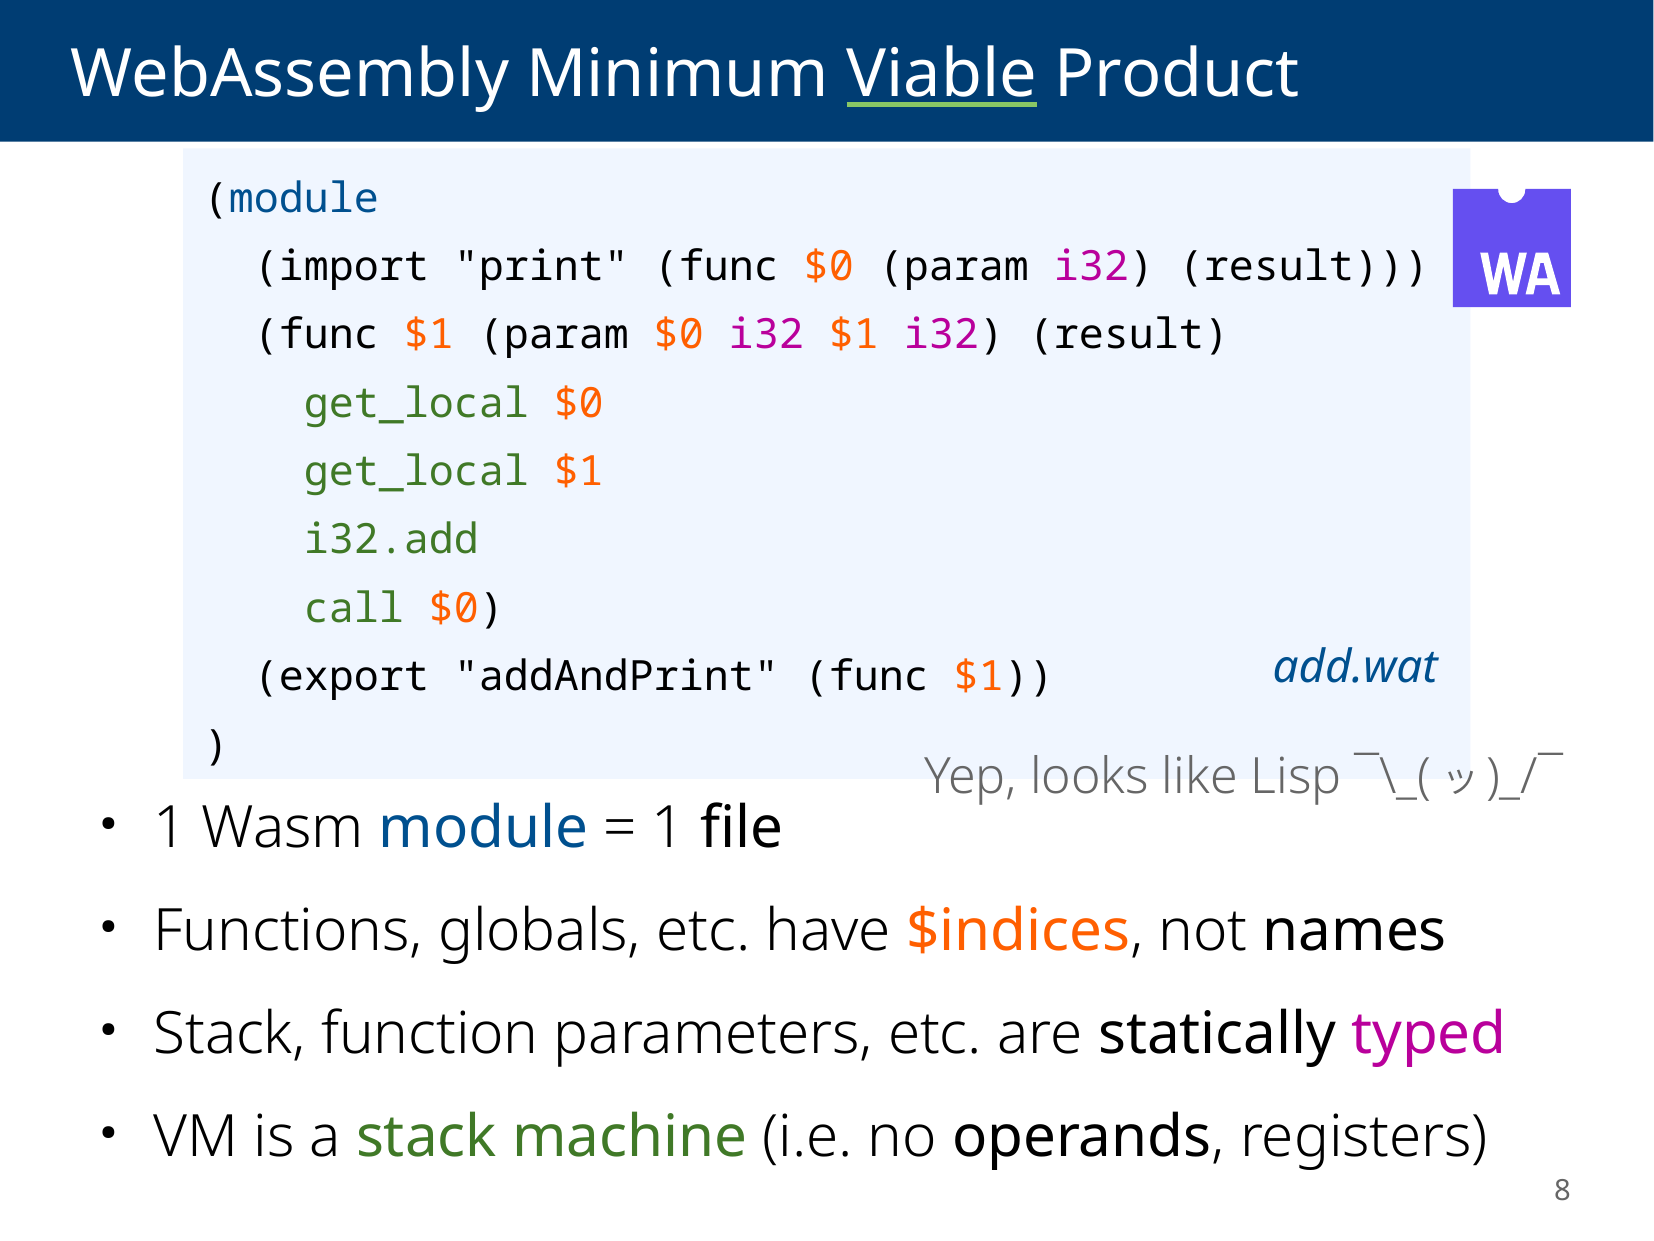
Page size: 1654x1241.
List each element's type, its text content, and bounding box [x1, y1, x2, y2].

picture [1452, 188, 1571, 308]
list 1 Wasm module = 1 file Functions, globals, etc. have $indices, not names Stack, function parameters, etc. are statically typed VM is a stack machine (i.e. no operands, registers) [82, 785, 1642, 1188]
text_box add.wat [1257, 625, 1459, 696]
title WebAssembly Minimum Viable Product [0, 0, 1654, 142]
text_box (module (import "print" (func $0 (param i32) (result))) (func $1 (param $0 i32 $1 i32) (result) get_local $0 get_local $1 i32.add call $0) (export "addAndPrint" (func $1)) ) [183, 218, 1471, 709]
text_box Yep, looks like Lisp ¯\_(ツ)_/¯ [909, 732, 1589, 785]
